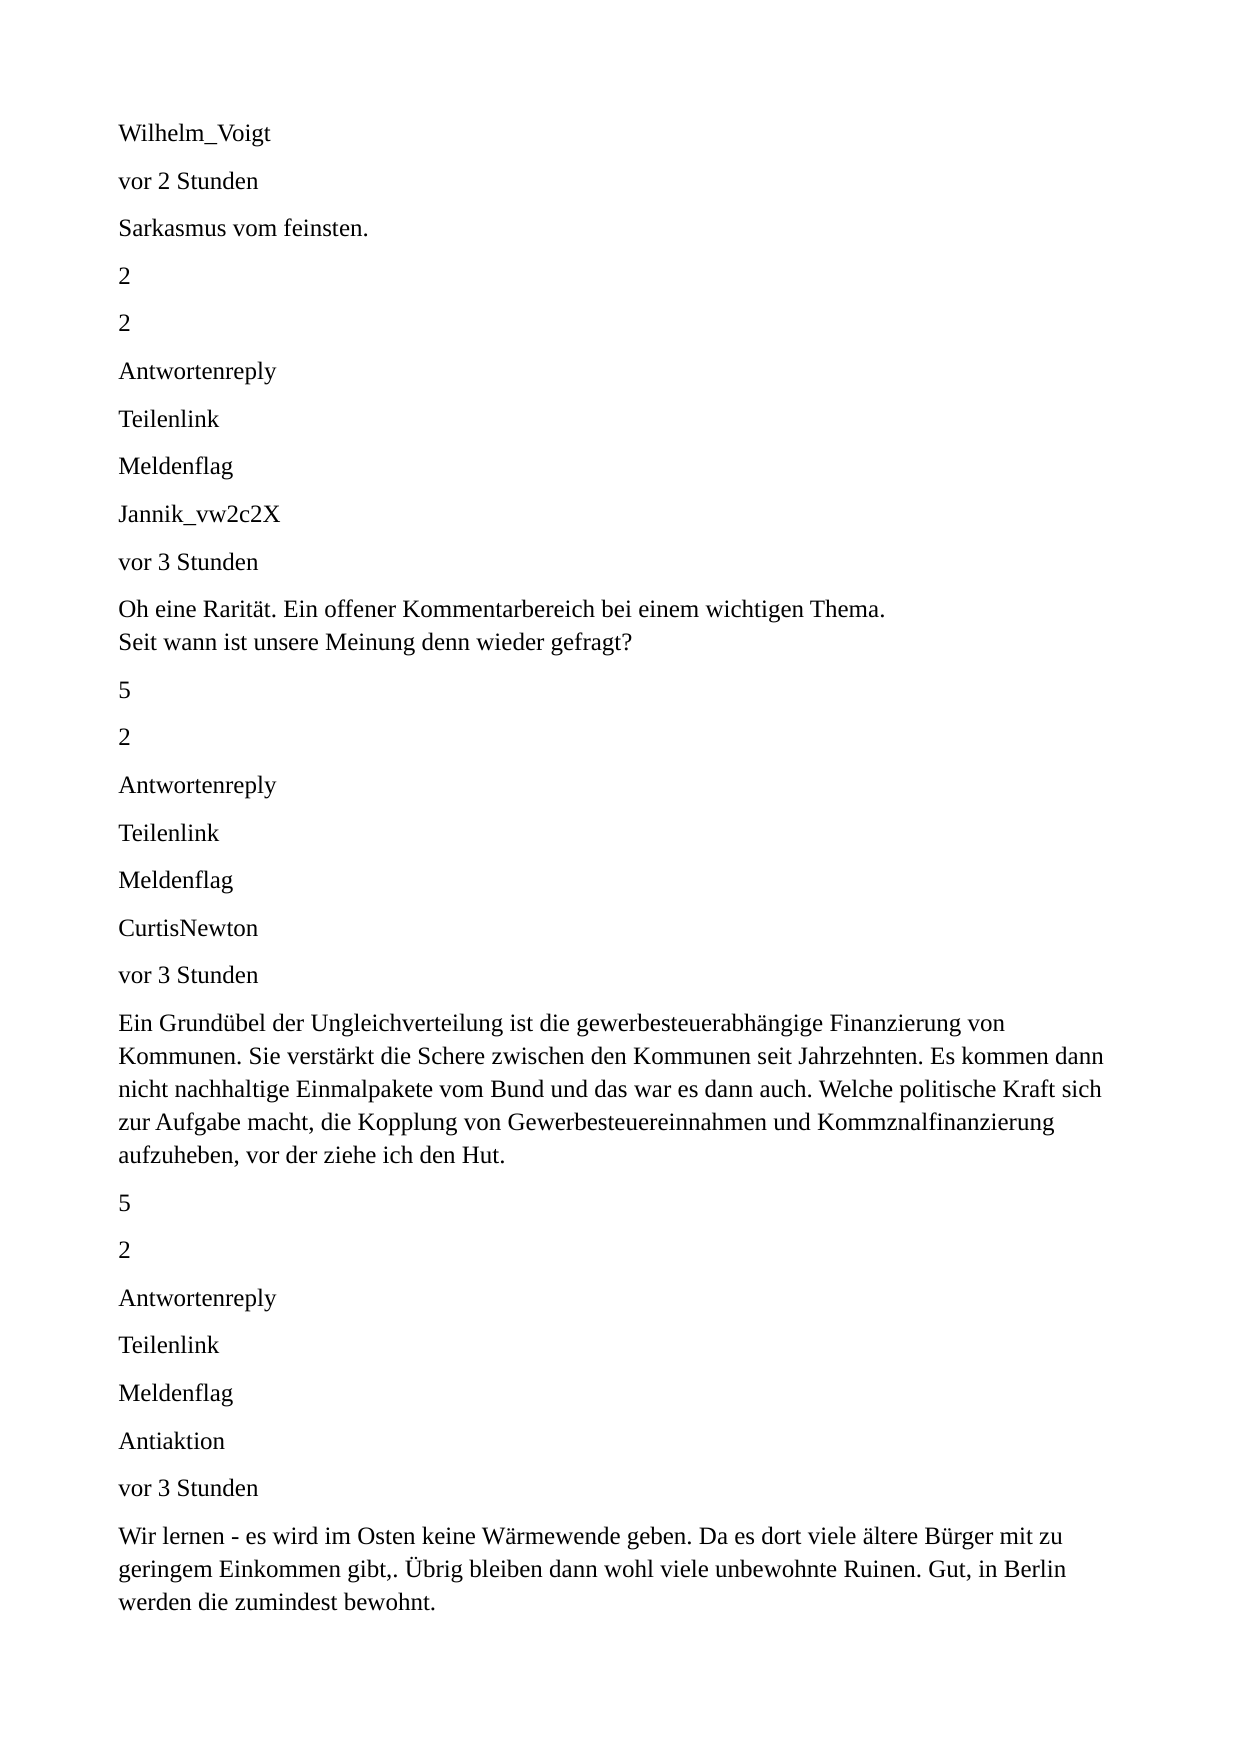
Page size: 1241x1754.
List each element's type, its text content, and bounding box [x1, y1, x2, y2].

text CurtisNewton [118, 913, 1122, 942]
text Teilenlink [118, 818, 1122, 846]
text vor 3 Stunden [118, 1473, 1122, 1502]
text Antiaktion [118, 1426, 1122, 1454]
text Wir lernen - es wird im Osten keine Wärmewende geben. Da es dort viele ältere Bürger mit zu geringem Einkommen gibt,. Übrig bleiben dann wohl viele unbewohnte Ruinen. Gut, in Berlin werden die zumindest bewohnt. [118, 1521, 1122, 1616]
text Meldenflag [118, 865, 1122, 894]
text 2 [118, 308, 1122, 337]
text 2 [118, 722, 1122, 751]
text Teilenlink [118, 404, 1122, 432]
text vor 3 Stunden [118, 547, 1122, 575]
text Teilenlink [118, 1331, 1122, 1359]
text vor 2 Stunden [118, 166, 1122, 194]
text Meldenflag [118, 451, 1122, 480]
text Jannik_vw2c2X [118, 499, 1122, 528]
text 2 [118, 261, 1122, 290]
text Antwortenreply [118, 1283, 1122, 1312]
text 2 [118, 1235, 1122, 1264]
text 5 [118, 675, 1122, 703]
text Antwortenreply [118, 770, 1122, 799]
text 5 [118, 1188, 1122, 1216]
text Antwortenreply [118, 356, 1122, 385]
text Sarkasmus vom feinsten. [118, 213, 1122, 242]
text Ein Grundübel der Ungleichverteilung ist die gewerbesteuerabhängige Finanzierung von Kommunen. Sie verstärkt die Schere zwischen den Kommunen seit Jahrzehnten. Es kommen dann nicht nachhaltige Einmalpakete vom Bund und das war es dann auch. Welche politische Kraft sich zur Aufgabe macht, die Kopplung von Gewerbesteuereinnahmen und Kommznalfinanzierung aufzuheben, vor der ziehe ich den Hut. [118, 1008, 1122, 1169]
text Wilhelm_Voigt [118, 118, 1122, 147]
text vor 3 Stunden [118, 960, 1122, 989]
text Oh eine Rarität. Ein offener Kommentarbereich bei einem wichtigen Thema. Seit wann ist unsere Meinung denn wieder gefragt? [118, 594, 1122, 656]
text Meldenflag [118, 1378, 1122, 1407]
